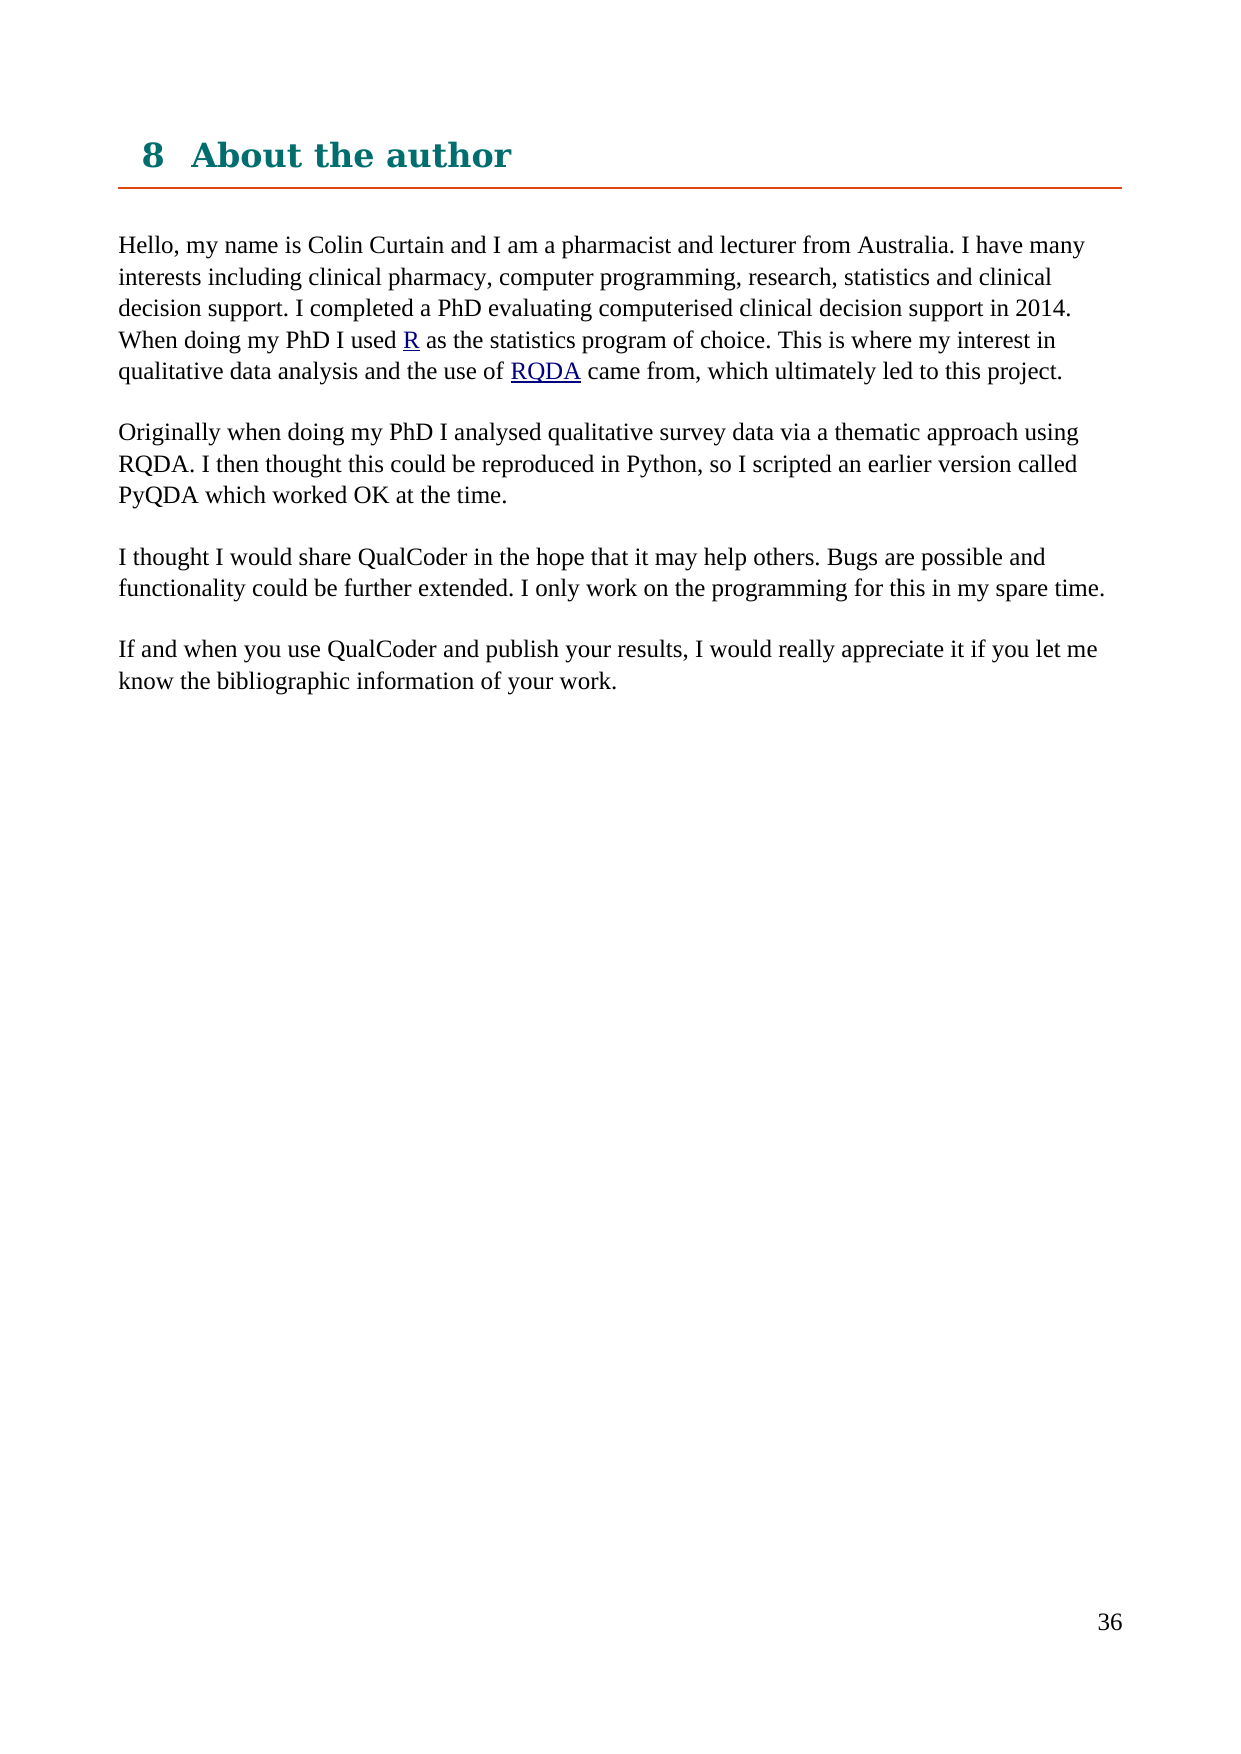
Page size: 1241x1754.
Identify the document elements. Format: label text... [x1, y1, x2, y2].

text Originally when doing my PhD I analysed qualitative survey data via a thematic approach using RQDA. I then thought this could be reproduced in Python, so I scripted an earlier version called PyQDA which worked OK at the time. [118, 417, 1122, 509]
text I thought I would share QualCoder in the hope that it may help others. Bugs are possible and functionality could be further extended. I only work on the programming for this in my spare time. [118, 542, 1122, 602]
text Hello, my name is Colin Curtain and I am a pharmacist and lecturer from Australia. I have many interests including clinical pharmacy, computer programming, research, statistics and clinical decision support. I completed a PhD evaluating computerised clinical decision support in 2014. When doing my PhD I used R as the statistics program of choice. This is where my interest in qualitative data analysis and the use of RQDA came from, which ultimately led to this project. [118, 230, 1122, 385]
subtitle About the author [118, 124, 1122, 187]
text If and when you use QualCoder and publish your results, I would really appreciate it if you let me know the bibliographic information of your work. [118, 634, 1122, 694]
